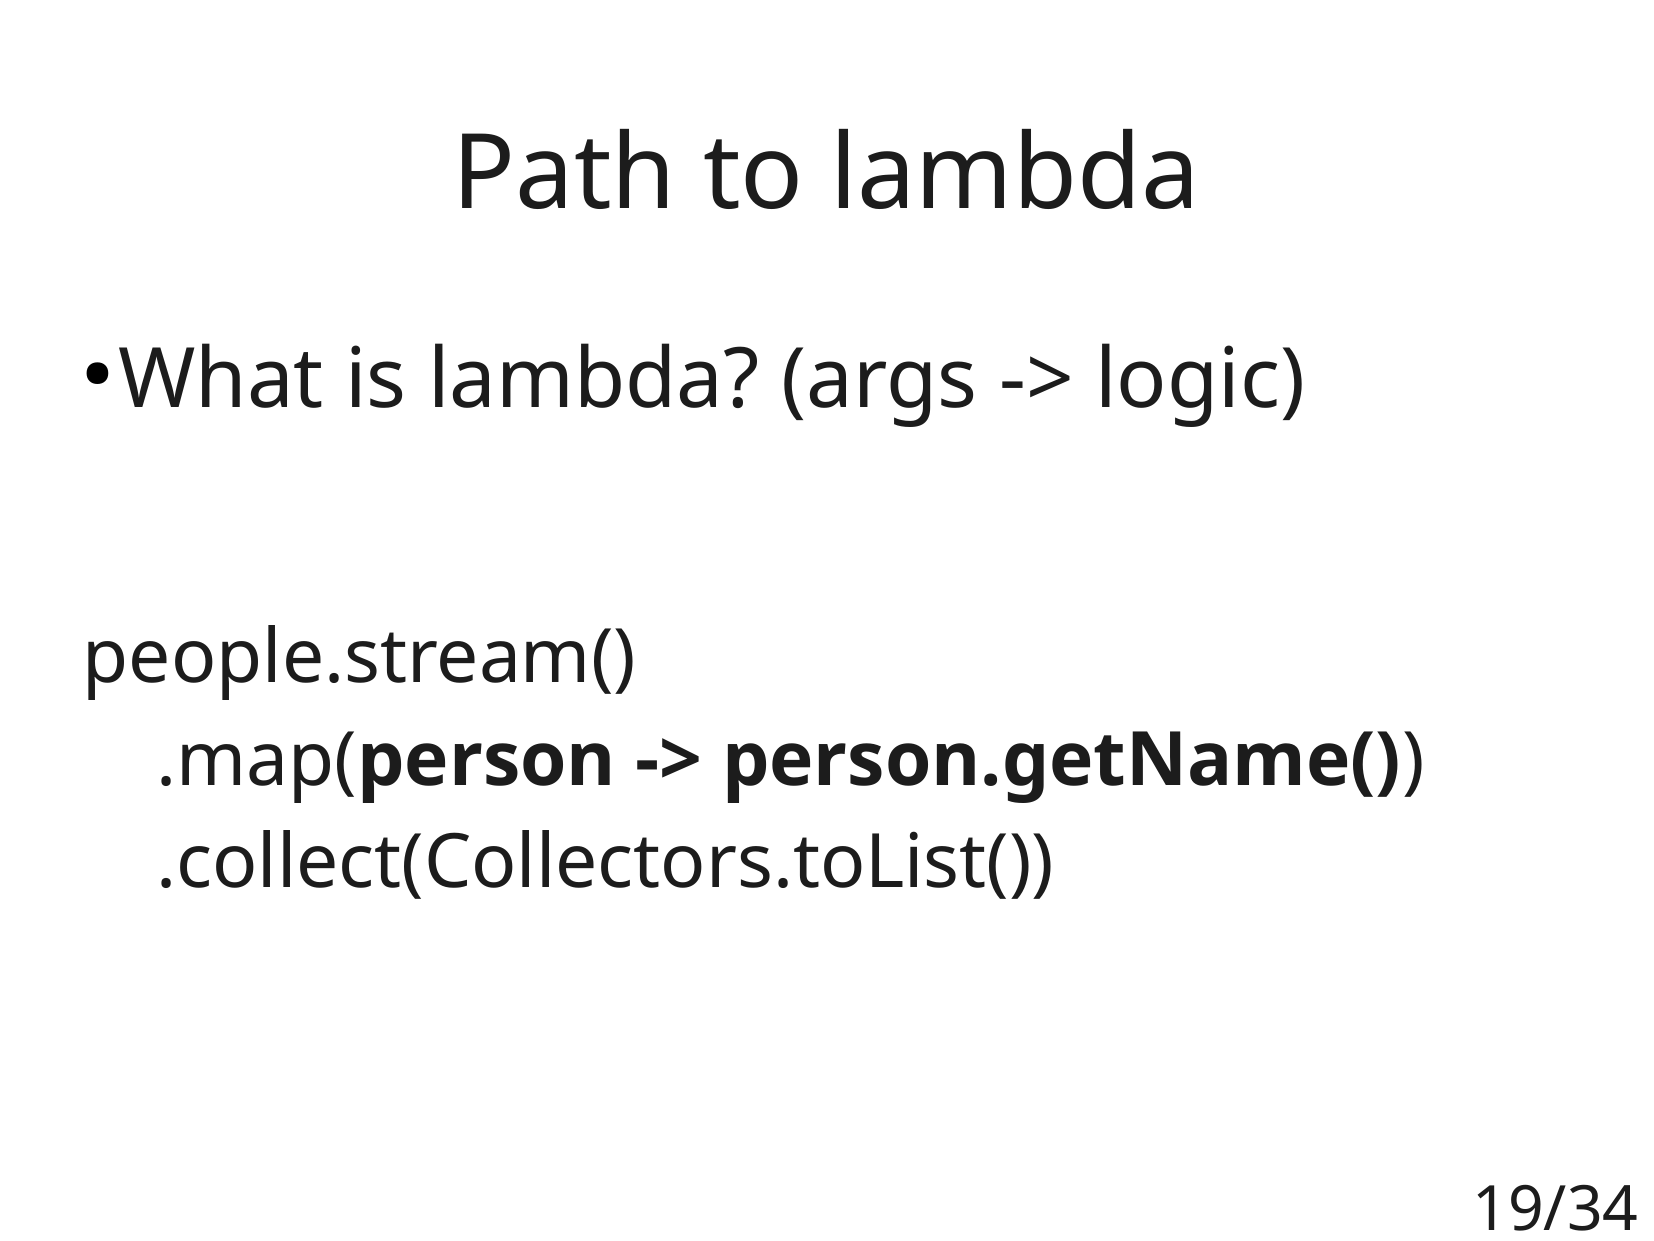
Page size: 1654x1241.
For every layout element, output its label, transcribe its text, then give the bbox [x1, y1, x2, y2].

subtitle What is lambda? (args -> logic) people.stream() .map(person -> person.getName()) .collect(Collectors.toList()) [82, 290, 1571, 1109]
title Path to lambda [82, 64, 1571, 272]
text_box <numer>/34 [1071, 1155, 1654, 1241]
